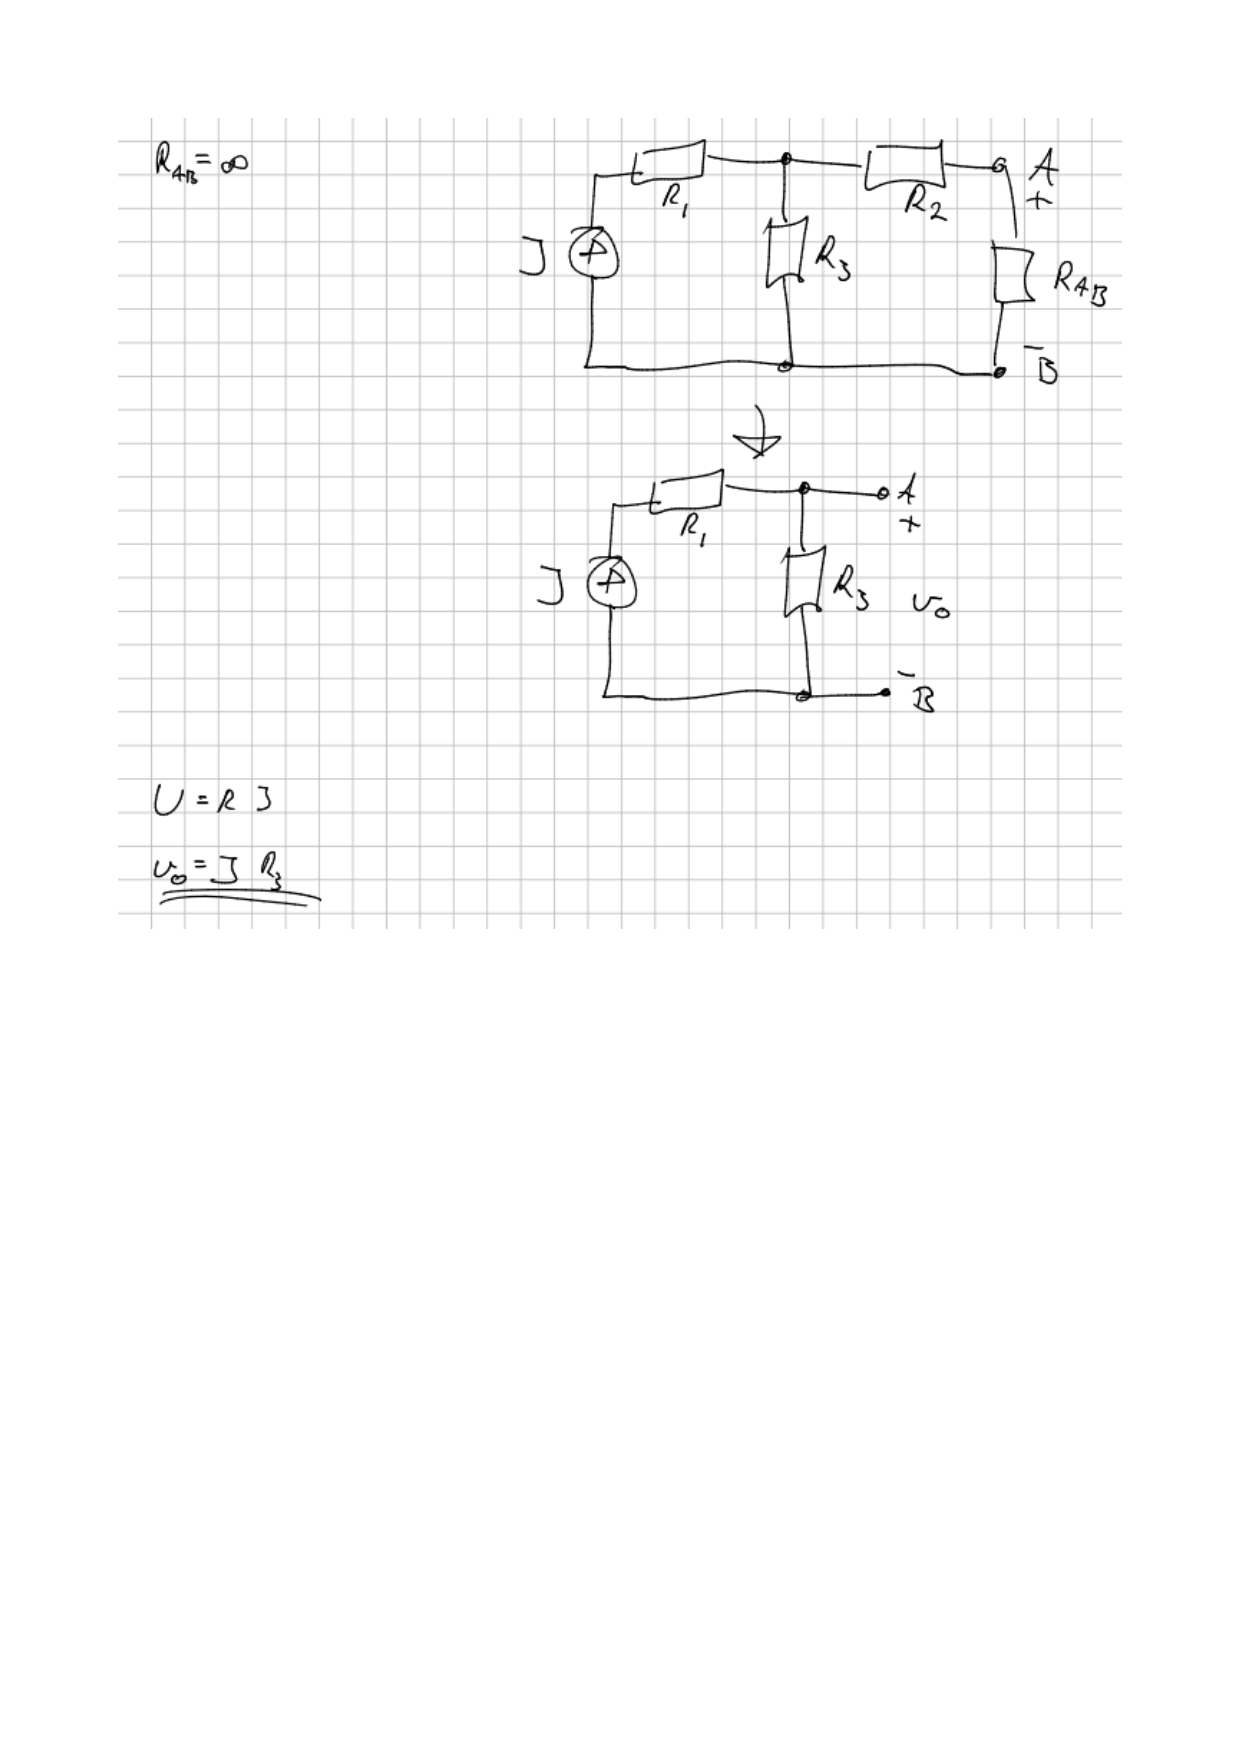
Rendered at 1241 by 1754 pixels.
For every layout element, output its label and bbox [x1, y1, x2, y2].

picture [118, 118, 1123, 929]
